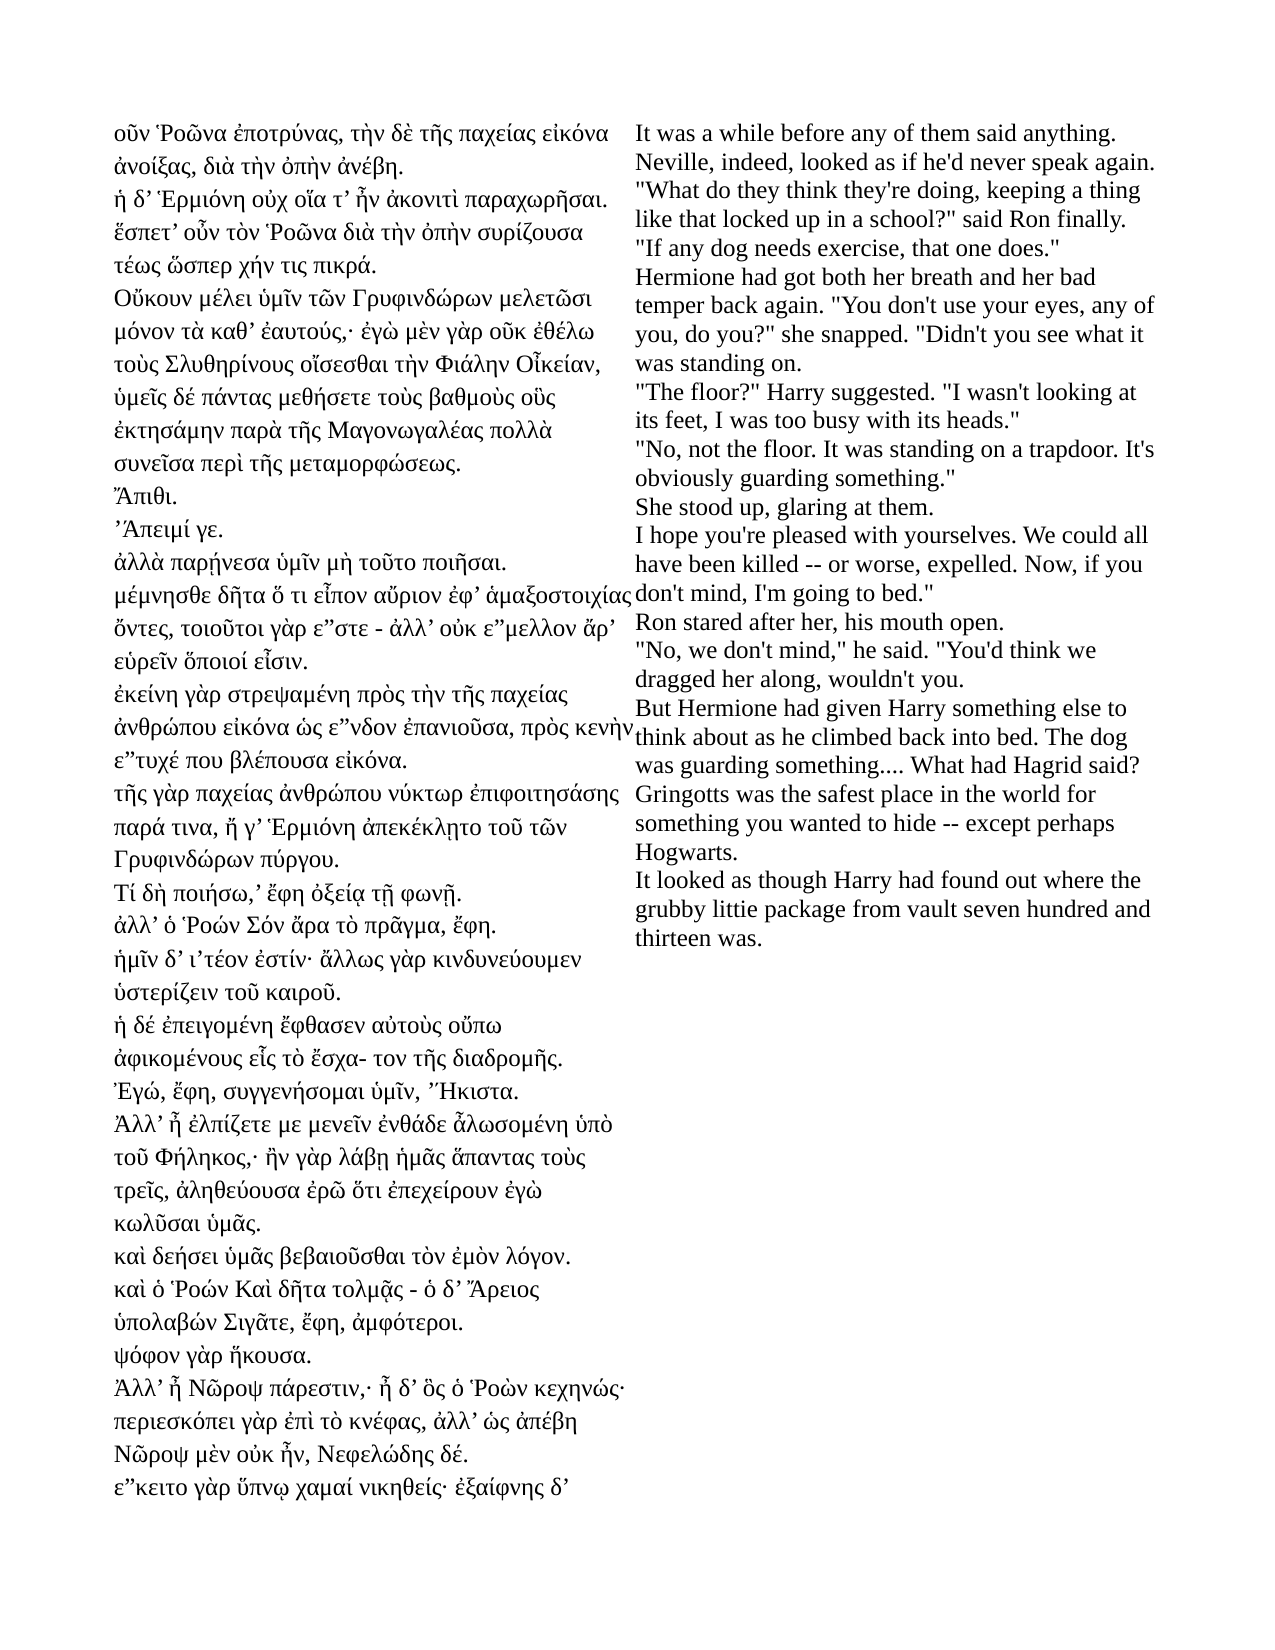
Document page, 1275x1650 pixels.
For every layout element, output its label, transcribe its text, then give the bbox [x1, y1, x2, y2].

table_cell It was a while before any of them said anything. Neville, indeed, looked as if he'd never speak again. "What do they think they're doing, keeping a thing like that locked up in a school?" said Ron finally. "If any dog needs exercise, that one does." Hermione had got both her breath and her bad temper back again. "You don't use your eyes, any of you, do you?" she snapped. "Didn't you see what it was standing on. "The floor?" Harry suggested. "I wasn't looking at its feet, I was too busy with its heads." "No, not the floor. It was standing on a trapdoor. It's obviously guarding something." She stood up, glaring at them. I hope you're pleased with yourselves. We could all have been killed -- or worse, expelled. Now, if you don't mind, I'm going to bed." Ron stared after her, his mouth open. "No, we don't mind," he said. "You'd think we dragged her along, wouldn't you. But Hermione had given Harry something else to think about as he climbed back into bed. The dog was guarding something.... What had Hagrid said? Gringotts was the safest place in the world for something you wanted to hide -- except perhaps Hogwarts. It looked as though Harry had found out where the grubby littie package from vault seven hundred and thirteen was. [635, 118, 1157, 1501]
table_cell οῦν Ῥοῶνα ἐποτρύνας, τὴν δὲ τῆς παχείας εἰκόνα ἀνοίξας, διὰ τὴν ὀπὴν ἀνέβη. ἡ δ’ Ἑρμιόνη οὐχ οἵα τ’ ἦν ἀκονιτὶ παραχωρῆσαι. ἕσπετ’ οὖν τὸν Ῥοῶνα διὰ τὴν ὀπὴν συρίζουσα τέως ὥσπερ χήν τις πικρά. Οὔκουν μέλει ὑμῖν τῶν Γρυφινδώρων μελετῶσι μόνον τὰ καθ’ ἐαυτούς,· ἐγὼ μὲν γὰρ οῦκ ἐθέλω τοὺς Σλυθηρίνους οἴσεσθαι τὴν Φιάλην Οἶκείαν, ὑμεῖς δέ πάντας μεθήσετε τοὺς βαθμοὺς οὓς ἐκτησάμην παρὰ τῆς Μαγονωγαλέας πολλὰ συνεῖσα περὶ τῆς μεταμορφώσεως. Ἄπιθι. ’Άπειμί γε. ἀλλὰ παρῄνεσα ὑμῖν μὴ τοῦτο ποιῆσαι. μέμνησθε δῆτα ὅ τι εἶπον αὔριον ἐφ’ ἁμαξοστοιχίας ὄντες, τοιοῦτοι γὰρ ε”στε - ἀλλ’ οὐκ ε”μελλον ἄρ’ εὑρεῖν ὅποιοί εἶσιν. ἐκείνη γὰρ στρεψαμένη πρὸς τὴν τῆς παχείας ἀνθρώπου εἰκόνα ὡς ε”νδον ἐπανιοῦσα, πρὸς κενὴν ε”τυχέ που βλέπουσα εἰκόνα. τῆς γὰρ παχείας ἀνθρώπου νύκτωρ ἐπιφοιτησάσης παρά τινα, ἤ γ’ Ἑρμιόνη ἀπεκέκλῃτο τοῦ τῶν Γρυφινδώρων πύργου. Τί δὴ ποιήσω,’ ἔφη ὀξείᾳ τῇ φωνῇ. ἀλλ’ ὁ Ῥοών Σόν ἄρα τὸ πρᾶγμα, ἔφη. ἡμῖν δ’ ι’τέον ἐστίν· ἄλλως γὰρ κινδυνεύουμεν ὑστερίζειν τοῦ καιροῦ. ἡ δέ ἐπειγομένη ἔφθασεν αὐτοὺς οὔπω ἀφικομένους εἷς τὸ ἔσχα- τον τῆς διαδρομῆς. Ἐγώ, ἔφη, συγγενήσομαι ὑμῖν, ’Ήκιστα. Ἀλλ’ ἦ ἐλπίζετε με μενεῖν ἐνθάδε ἆλωσομένη ὑπὸ τοῦ Φήληκος,· ἢν γὰρ λάβῃ ἡμᾶς ἅπαντας τοὺς τρεῖς, ἀληθεύουσα ἐρῶ ὅτι ἐπεχείρουν ἐγὼ κωλῦσαι ὑμᾶς. καὶ δεήσει ὑμᾶς βεβαιοῦσθαι τὸν ἐμὸν λόγον. καὶ ὁ Ῥοών Καὶ δῆτα τολμᾷς - ὁ δ’ Ἄρειος ὑπολαβών Σιγᾶτε, ἔφη, ἀμφότεροι. ψόφον γὰρ ἥκουσα. Ἀλλ’ ἦ Νῶροψ πάρεστιν,· ἦ δ’ ὃς ὁ Ῥοὼν κεχηνώς· περιεσκόπει γὰρ ἐπὶ τὸ κνέφας, ἀλλ’ ὡς ἀπέβη Νῶροψ μὲν οὐκ ἦν, Νεφελώδης δέ. ε”κειτο γὰρ ὕπνῳ χαμαί νικηθείς· ἐξαίφνης δ’ [114, 118, 635, 1501]
